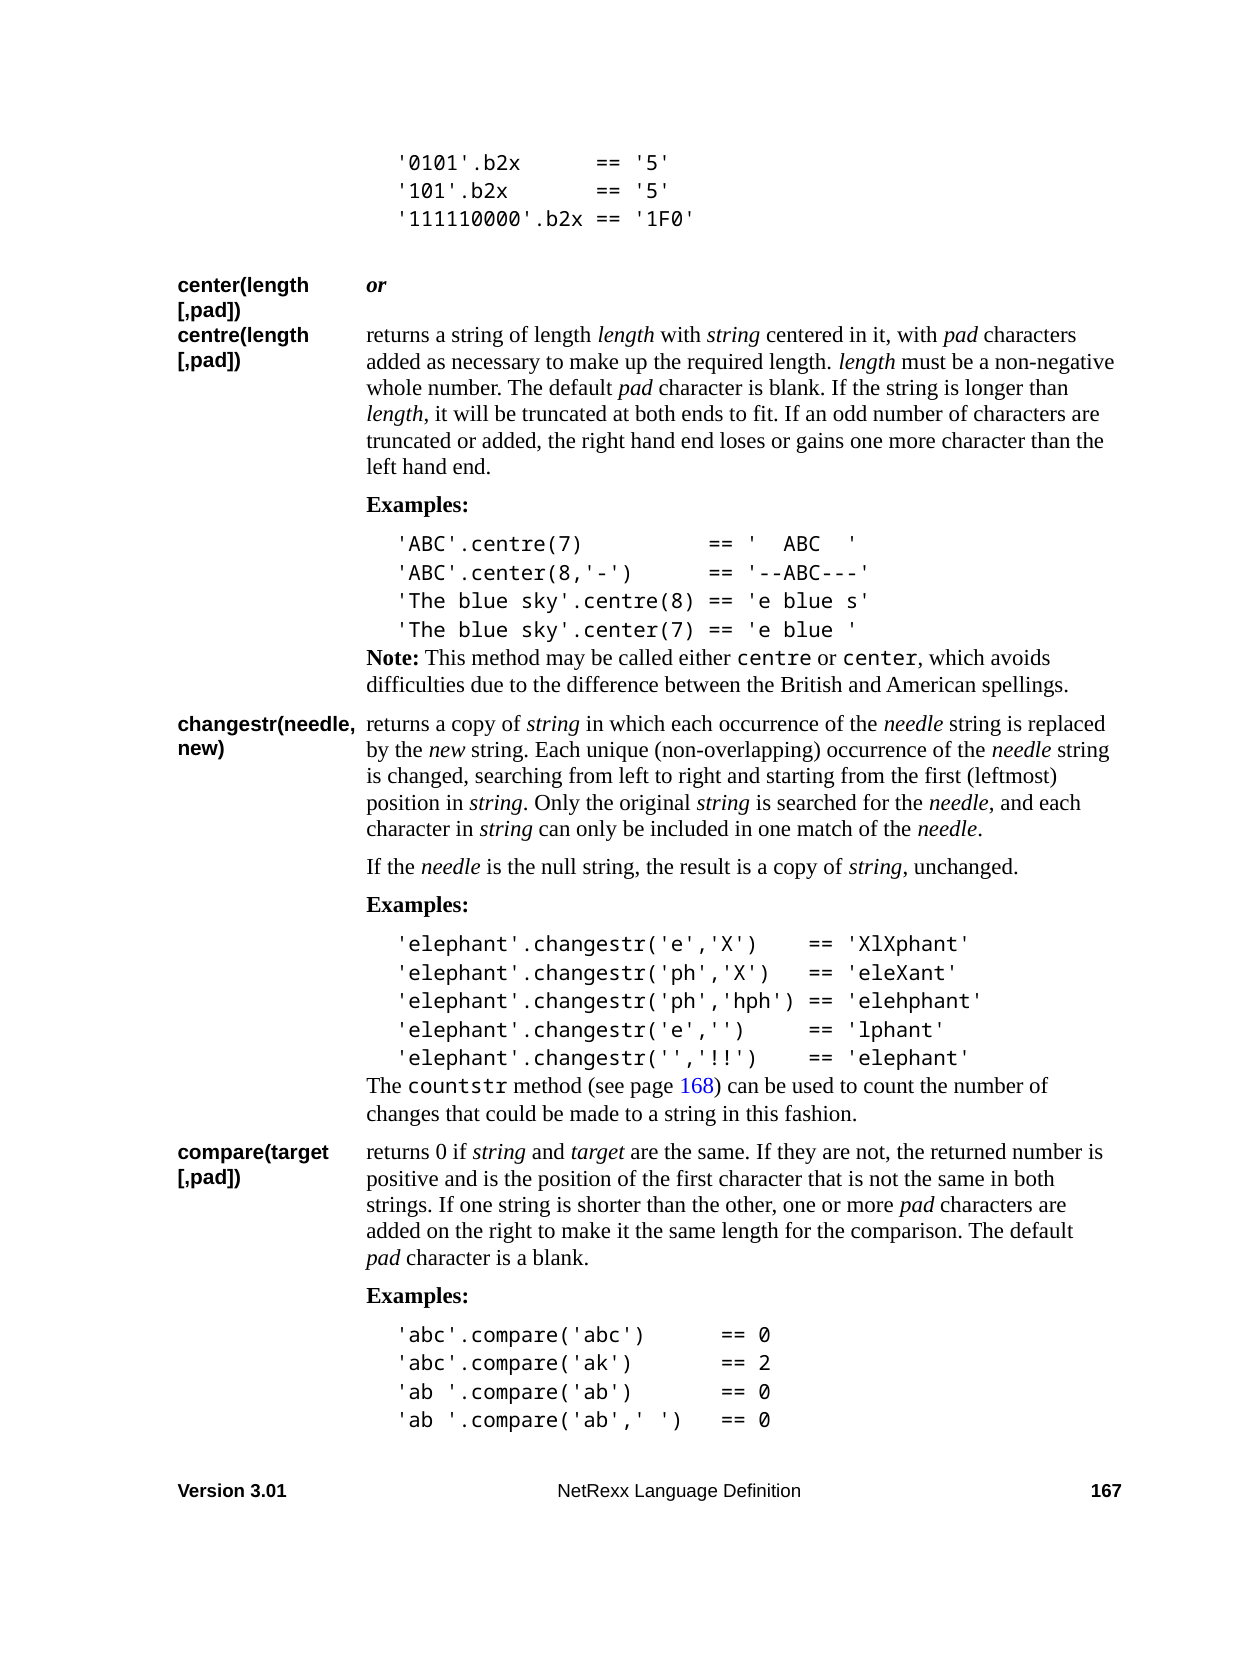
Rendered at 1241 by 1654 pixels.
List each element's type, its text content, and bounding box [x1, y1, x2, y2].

table_cell [177, 148, 366, 271]
table_cell center(length [,pad]) [177, 271, 366, 321]
table_cell compare(target [,pad]) [177, 1138, 366, 1434]
table_cell '0101'.b2x == '5' '101'.b2x == '5' '111110000'.b2x == '1F0' [366, 148, 1122, 271]
table_cell or [366, 271, 1122, 321]
table_cell changestr(needle, new) [177, 710, 366, 1138]
table_cell returns a string of length length with string centered in it, with pad characters added as necessary to make up the required length. length must be a non-negative whole number. The default pad character is blank. If the string is longer than length, it will be truncated at both ends to fit. If an odd number of characters are truncated or added, the right hand end loses or gains one more character than the left hand end. Examples: 'ABC'.centre(7) == ' ABC ' 'ABC'.center(8,'-') == '--ABC---' 'The blue sky'.centre(8) == 'e blue s' 'The blue sky'.center(7) == 'e blue ' Note: This method may be called either centre or center, which avoids difficulties due to the difference between the British and American spellings. [366, 321, 1122, 710]
table_cell returns a copy of string in which each occurrence of the needle string is replaced by the new string. Each unique (non-overlapping) occurrence of the needle string is changed, searching from left to right and starting from the first (leftmost) position in string. Only the original string is searched for the needle, and each character in string can only be included in one match of the needle. If the needle is the null string, the result is a copy of string, unchanged. Examples: 'elephant'.changestr('e','X') == 'XlXphant' 'elephant'.changestr('ph','X') == 'eleXant' 'elephant'.changestr('ph','hph') == 'elehphant' 'elephant'.changestr('e','') == 'lphant' 'elephant'.changestr('','!!') == 'elephant' The countstr method (see page ) can be used to count the number of changes that could be made to a string in this fashion. [366, 710, 1122, 1138]
table_cell centre(length [,pad]) [177, 321, 366, 710]
table_cell returns 0 if string and target are the same. If they are not, the returned number is positive and is the position of the first character that is not the same in both strings. If one string is shorter than the other, one or more pad characters are added on the right to make it the same length for the comparison. The default pad character is a blank. Examples: 'abc'.compare('abc') == 0 'abc'.compare('ak') == 2 'ab '.compare('ab') == 0 'ab '.compare('ab',' ') == 0 [366, 1138, 1122, 1434]
